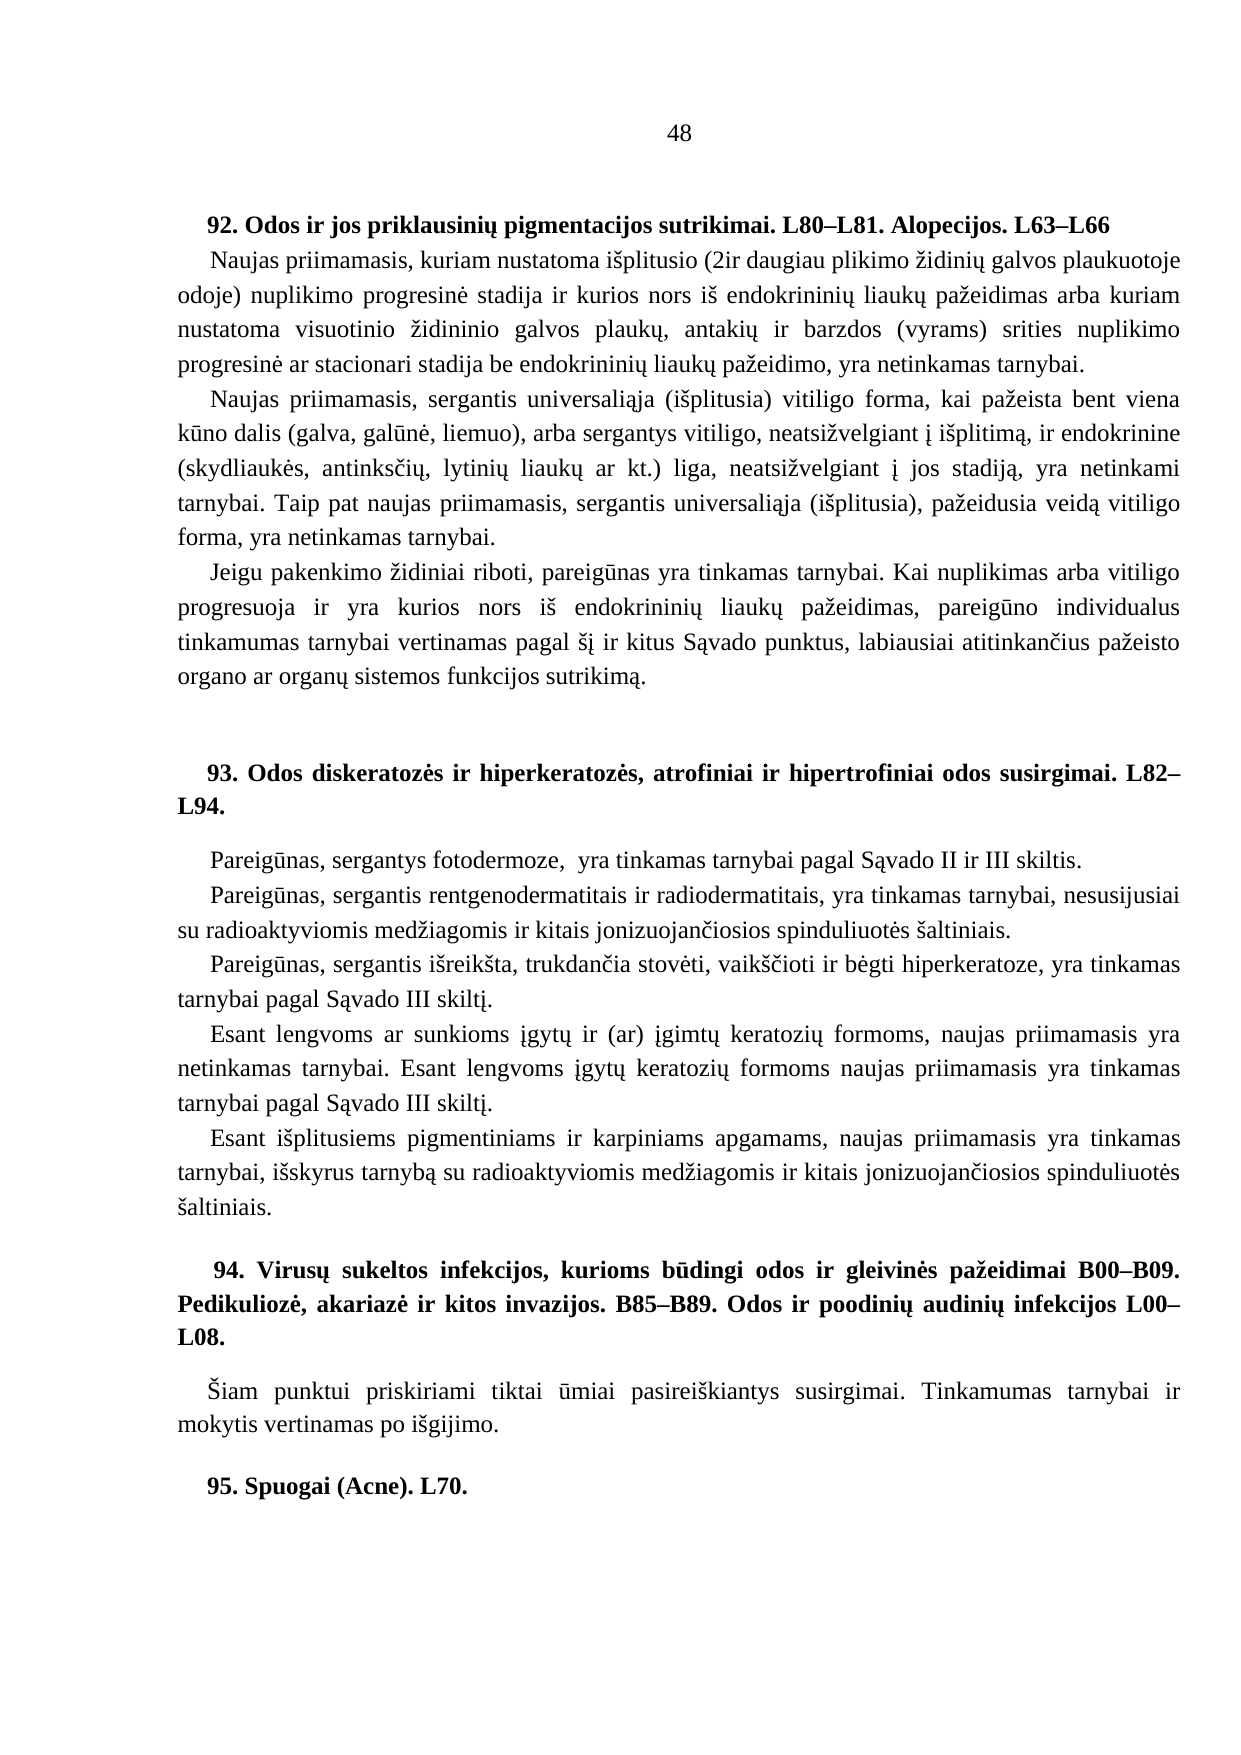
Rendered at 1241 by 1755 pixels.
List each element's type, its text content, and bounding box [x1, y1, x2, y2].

text 93. Odos diskeratozės ir hiperkeratozės, atrofiniai ir hipertrofiniai odos susirgimai. L82–L94. [177, 758, 1181, 819]
text Pareigūnas, sergantys fotodermoze, yra tinkamas tarnybai pagal Sąvado II ir III skiltis. [177, 845, 1181, 874]
text 95. Spuogai (Acne). L70. [207, 1471, 1181, 1500]
text Esant lengvoms ar sunkioms įgytų ir (ar) įgimtų keratozių formoms, naujas priimamasis yra netinkamas tarnybai. Esant lengvoms įgytų keratozių formoms naujas priimamasis yra tinkamas tarnybai pagal Sąvado III skiltį. [177, 1019, 1181, 1117]
text Esant išplitusiems pigmentiniams ir karpiniams apgamams, naujas priimamasis yra tinkamas tarnybai, išskyrus tarnybą su radioaktyviomis medžiagomis ir kitais jonizuojančiosios spinduliuotės šaltiniais. [177, 1123, 1181, 1221]
text 92. Odos ir jos priklausinių pigmentacijos sutrikimai. L80–L81. Alopecijos. L63–L66 [177, 210, 1181, 239]
text Pareigūnas, sergantis rentgenodermatitais ir radiodermatitais, yra tinkamas tarnybai, nesusijusiai su radioaktyviomis medžiagomis ir kitais jonizuojančiosios spinduliuotės šaltiniais. [177, 880, 1181, 943]
text Naujas priimamasis, sergantis universaliąja (išplitusia) vitiligo forma, kai pažeista bent viena kūno dalis (galva, galūnė, liemuo), arba sergantys vitiligo, neatsižvelgiant į išplitimą, ir endokrinine (skydliaukės, antinksčių, lytinių liaukų ar kt.) liga, neatsižvelgiant į jos stadiją, yra netinkami tarnybai. Taip pat naujas priimamasis, sergantis universaliąja (išplitusia), pažeidusia veidą vitiligo forma, yra netinkamas tarnybai. [177, 384, 1181, 551]
text Šiam punktui priskiriami tiktai ūmiai pasireiškiantys susirgimai. Tinkamumas tarnybai ir mokytis vertinamas po išgijimo. [177, 1376, 1181, 1438]
text Pareigūnas, sergantis išreikšta, trukdančia stovėti, vaikščioti ir bėgti hiperkeratoze, yra tinkamas tarnybai pagal Sąvado III skiltį. [177, 949, 1181, 1013]
text Naujas priimamasis, kuriam nustatoma išplitusio (2ir daugiau plikimo židinių galvos plaukuotoje odoje) nuplikimo progresinė stadija ir kurios nors iš endokrininių liaukų pažeidimas arba kuriam nustatoma visuotinio židininio galvos plaukų, antakių ir barzdos (vyrams) srities nuplikimo progresinė ar stacionari stadija be endokrininių liaukų pažeidimo, yra netinkamas tarnybai. [177, 245, 1181, 378]
text 94. Virusų sukeltos infekcijos, kurioms būdingi odos ir gleivinės pažeidimai B00–B09. Pedikuliozė, akariazė ir kitos invazijos. B85–B89. Odos ir poodinių audinių infekcijos L00–L08. [177, 1256, 1181, 1350]
text Jeigu pakenkimo židiniai riboti, pareigūnas yra tinkamas tarnybai. Kai nuplikimas arba vitiligo progresuoja ir yra kurios nors iš endokrininių liaukų pažeidimas, pareigūno individualus tinkamumas tarnybai vertinamas pagal šį ir kitus Sąvado punktus, labiausiai atitinkančius pažeisto organo ar organų sistemos funkcijos sutrikimą. [177, 557, 1181, 690]
